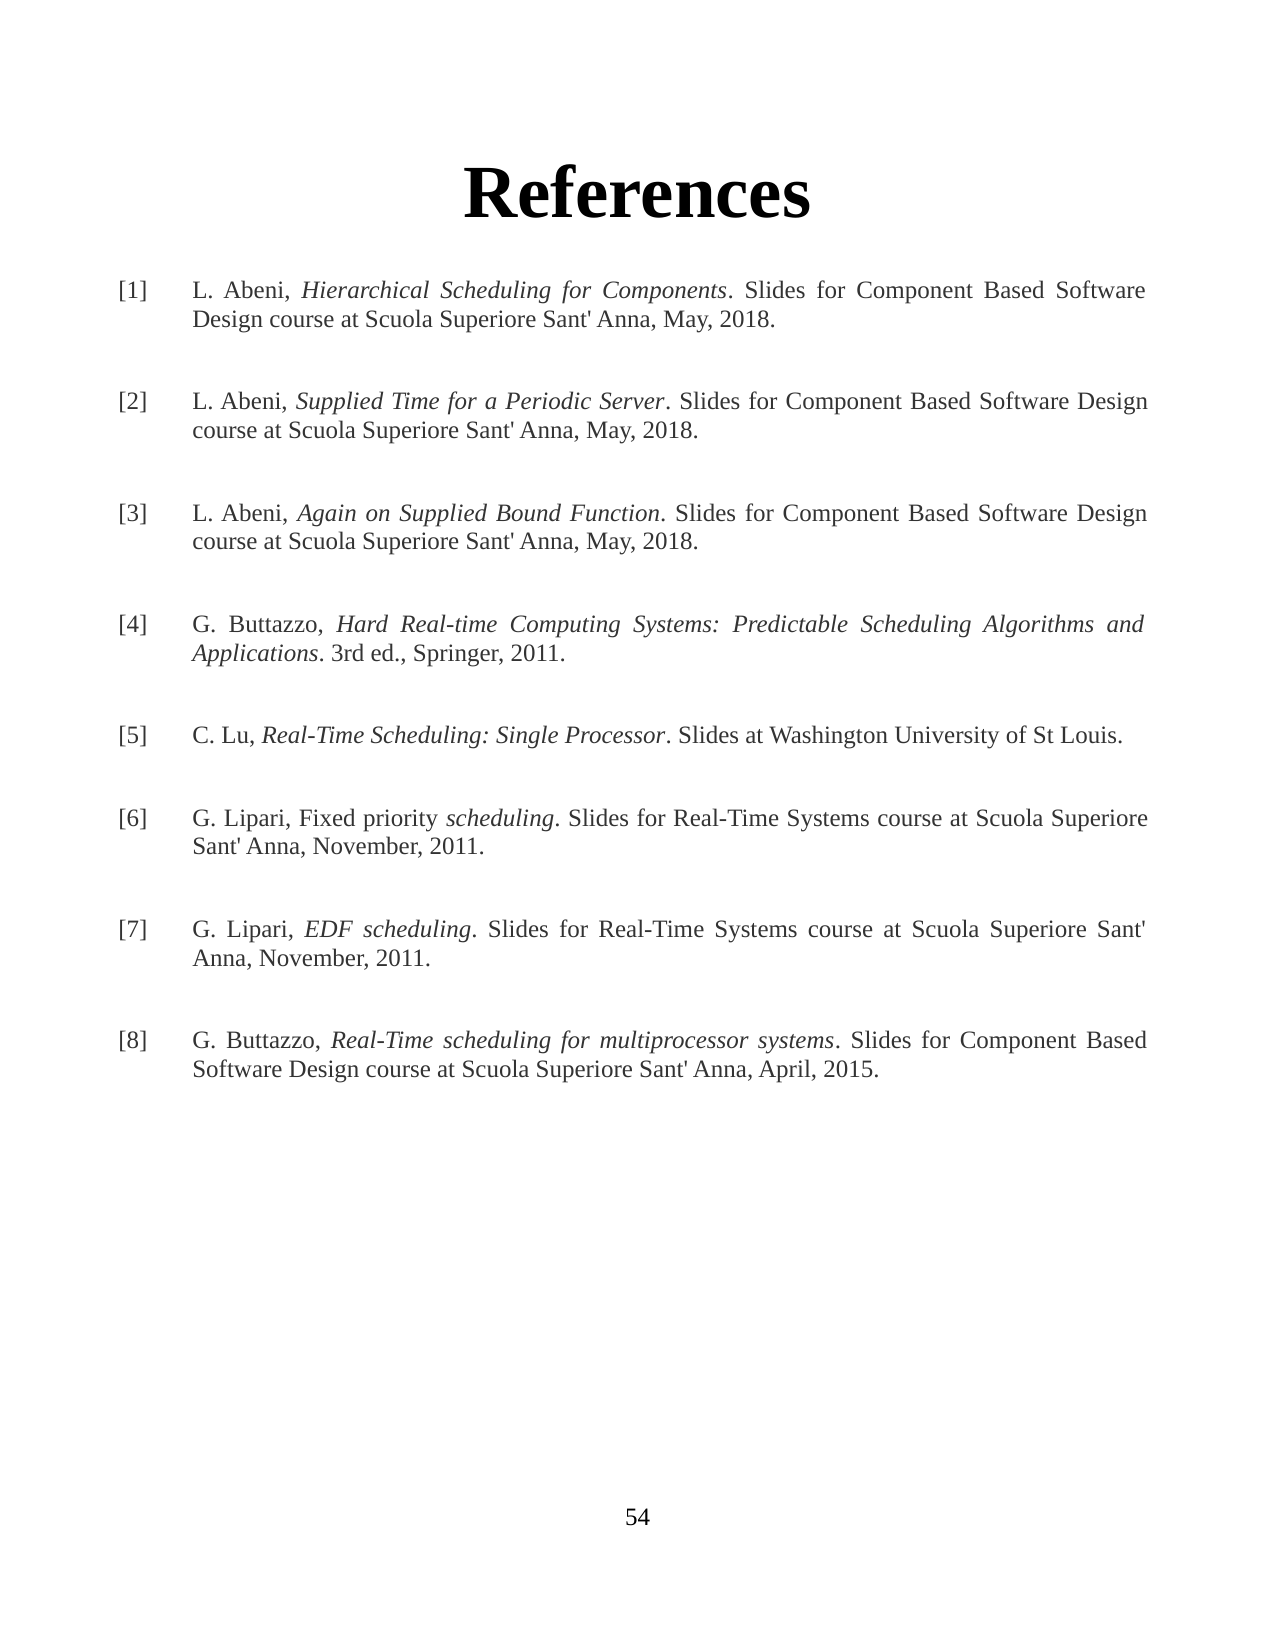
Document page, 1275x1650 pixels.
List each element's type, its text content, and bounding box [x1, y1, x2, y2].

text [2] L. Abeni, Supplied Time for a Periodic Server. Slides for Component Based Software Design course at Scuola Superiore Sant' Anna, May, 2018. [118, 386, 1157, 444]
text [1] L. Abeni, Hierarchical Scheduling for Components. Slides for Component Based Software Design course at Scuola Superiore Sant' Anna, May, 2018. [118, 275, 1157, 333]
text [4] G. Buttazzo, Hard Real-time Computing Systems: Predictable Scheduling Algorithms and Applications. 3rd ed., Springer, 2011. [118, 609, 1157, 666]
text References [118, 148, 1157, 234]
text [7] G. Lipari, EDF scheduling. Slides for Real-Time Systems course at Scuola Superiore Sant' Anna, November, 2011. [118, 914, 1157, 971]
text [8] G. Buttazzo, Real-Time scheduling for multiprocessor systems. Slides for Component Based Software Design course at Scuola Superiore Sant' Anna, April, 2015. [118, 1025, 1157, 1083]
text [6] G. Lipari, Fixed priority scheduling. Slides for Real-Time Systems course at Scuola Superiore Sant' Anna, November, 2011. [118, 803, 1157, 860]
text [3] L. Abeni, Again on Supplied Bound Function. Slides for Component Based Software Design course at Scuola Superiore Sant' Anna, May, 2018. [118, 498, 1157, 555]
text [5] C. Lu, Real-Time Scheduling: Single Processor. Slides at Washington University of St Louis. [118, 720, 1157, 749]
